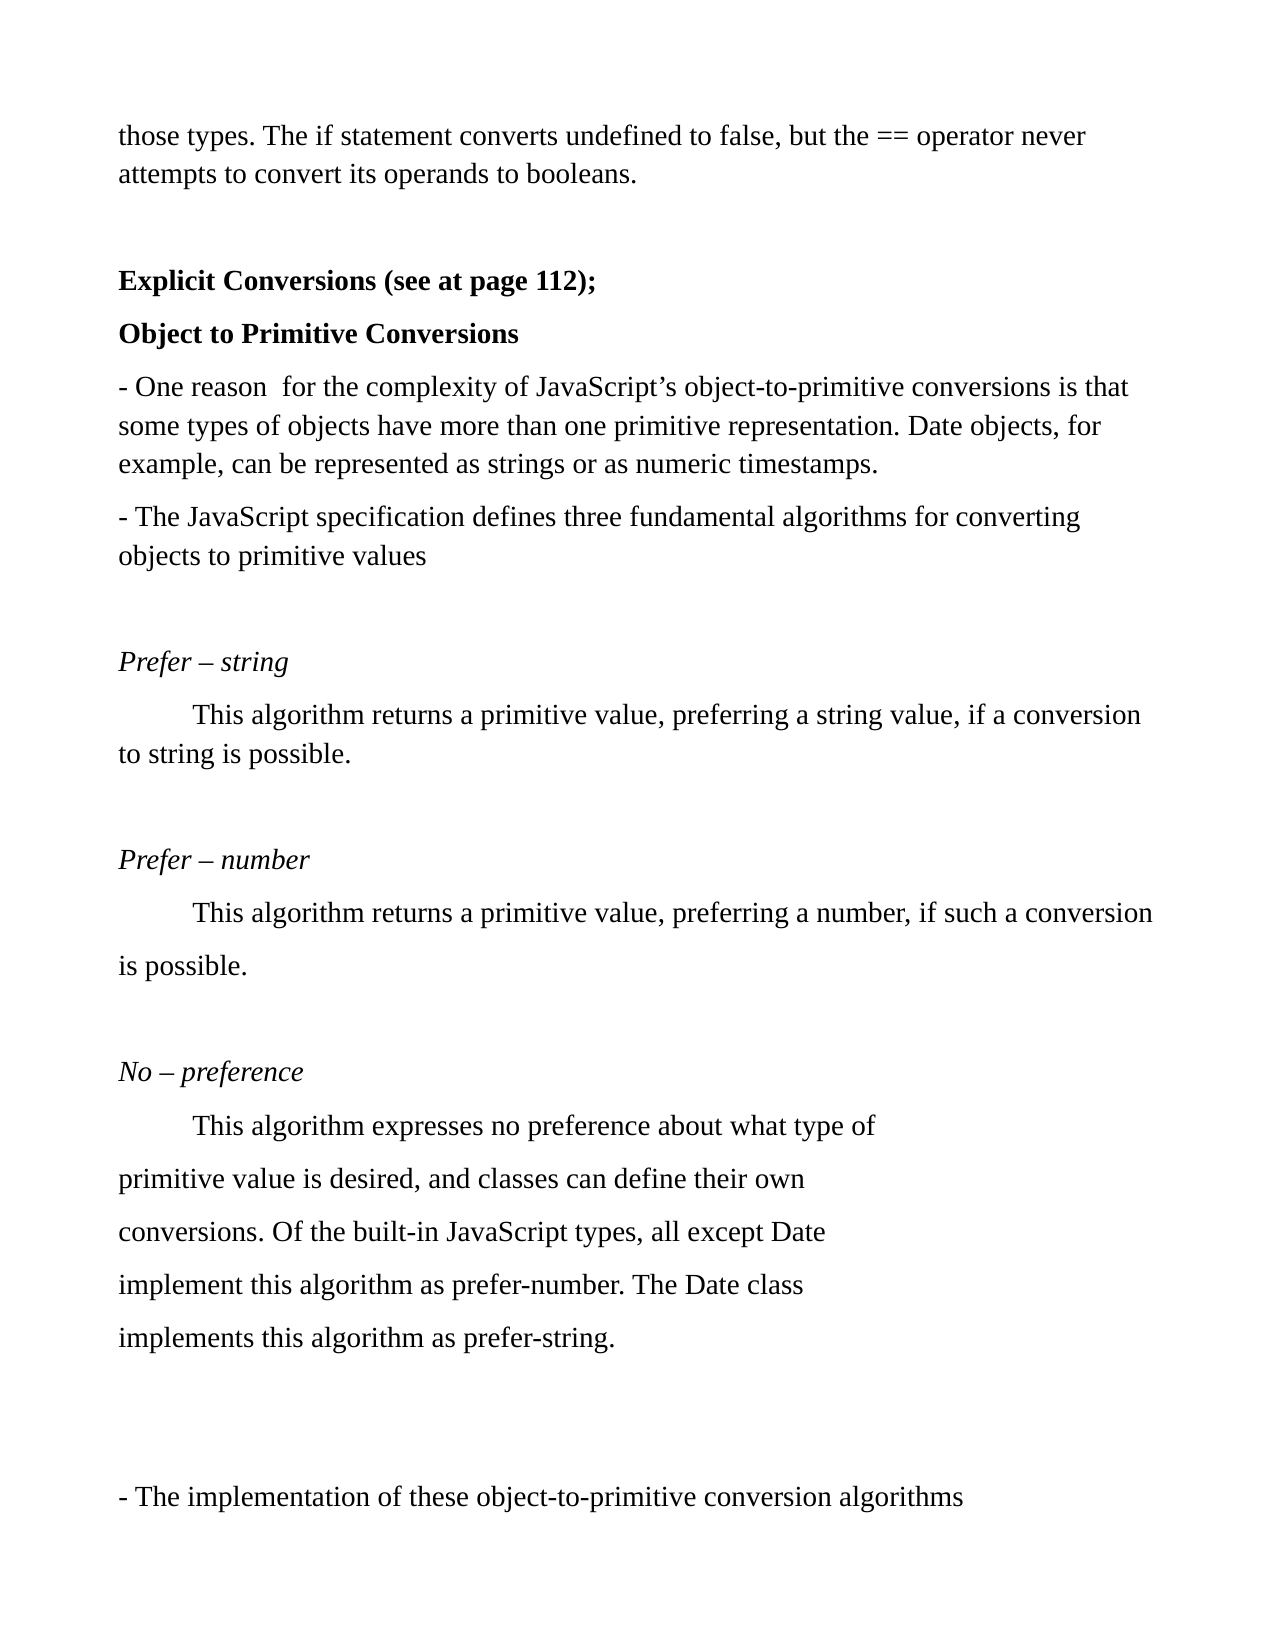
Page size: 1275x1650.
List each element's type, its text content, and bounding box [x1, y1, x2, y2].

text This algorithm returns a primitive value, preferring a number, if such a conversion [118, 895, 1157, 929]
text - One reason for the complexity of JavaScript’s object-to-primitive conversions is that some types of objects have more than one primitive representation. Date objects, for example, can be represented as strings or as numeric timestamps. [118, 369, 1157, 480]
text implements this algorithm as prefer-string. [118, 1320, 1157, 1354]
text - The JavaScript specification defines three fundamental algorithms for converting objects to primitive values [118, 499, 1157, 571]
text is possible. [118, 948, 1157, 982]
text Prefer – number [118, 842, 1157, 876]
text primitive value is desired, and classes can define their own [118, 1161, 1157, 1194]
text Explicit Conversions (see at page 112); [118, 263, 1157, 296]
text This algorithm returns a primitive value, preferring a string value, if a conversion to string is possible. [118, 697, 1157, 769]
text those types. The if statement converts undefined to false, but the == operator never attempts to convert its operands to booleans. [118, 118, 1157, 190]
text - The implementation of these object-to-primitive conversion algorithms [118, 1479, 1157, 1513]
text Prefer – string [118, 644, 1157, 678]
text conversions. Of the built-in JavaScript types, all except Date [118, 1214, 1157, 1247]
text Object to Primitive Conversions [118, 316, 1157, 349]
text No – preference [118, 1054, 1157, 1088]
text This algorithm expresses no preference about what type of [118, 1108, 1157, 1141]
text implement this algorithm as prefer-number. The Date class [118, 1267, 1157, 1301]
